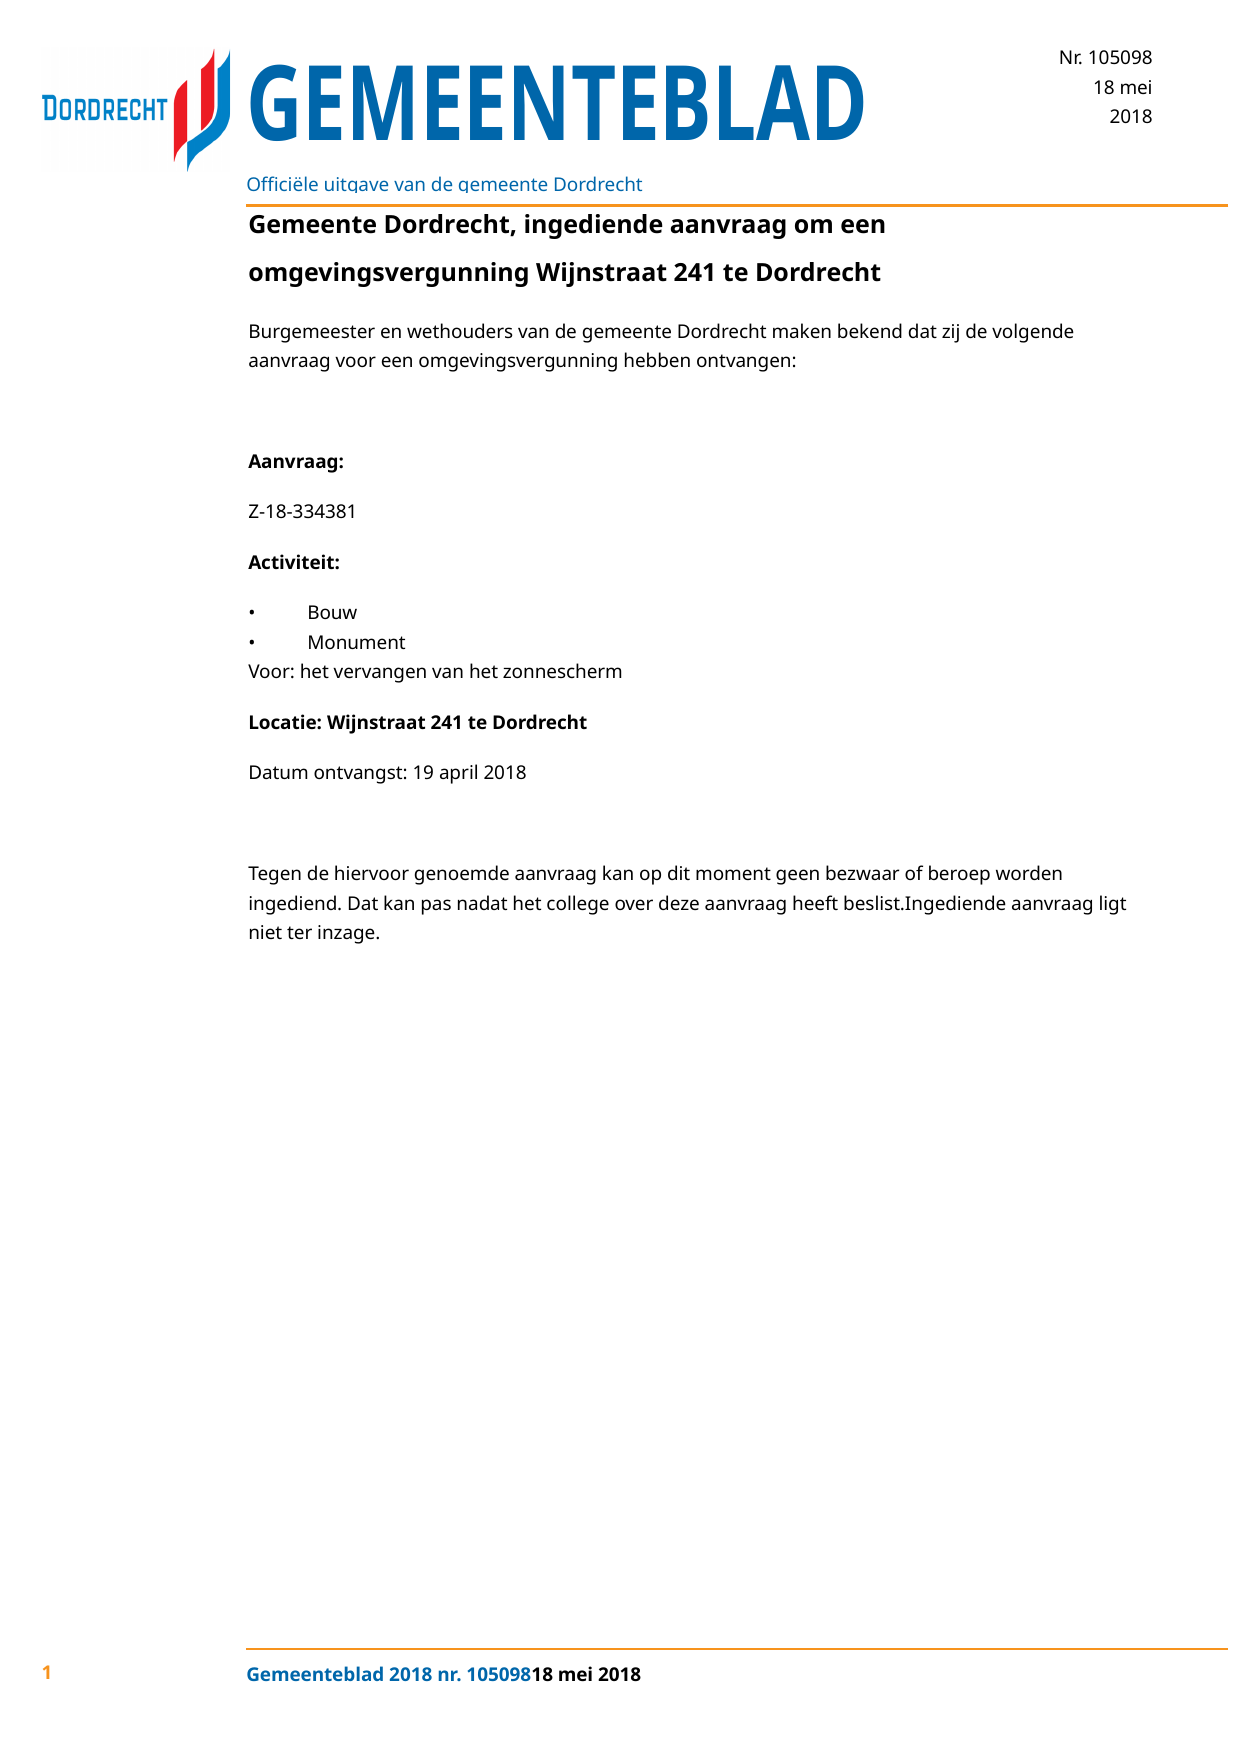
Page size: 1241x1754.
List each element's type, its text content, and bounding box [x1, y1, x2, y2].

text Activiteit: [248, 549, 1152, 575]
text Gemeente Dordrecht, ingediende aanvraag om een omgevingsvergunning Wijnstraat 241 te Dordrecht [248, 207, 1152, 288]
text Aanvraag: [248, 448, 1152, 474]
text Tegen de hiervoor genoemde aanvraag kan op dit moment geen bezwaar of beroep worden ingediend. Dat kan pas nadat het college over deze aanvraag heeft beslist.Ingediende aanvraag ligt niet ter inzage. [248, 860, 1152, 945]
list Monument [248, 629, 1152, 655]
picture [41, 47, 231, 172]
text Datum ontvangst: 19 april 2018 [248, 759, 1152, 785]
text Locatie: Wijnstraat 241 te Dordrecht [248, 709, 1152, 735]
text Z-18-334381 [248, 499, 1152, 524]
text Burgemeester en wethouders van de gemeente Dordrecht maken bekend dat zij de volgende aanvraag voor een omgevingsvergunning hebben ontvangen: [248, 318, 1152, 373]
list Bouw [248, 599, 1152, 625]
text Voor: het vervangen van het zonnescherm [248, 659, 1152, 684]
